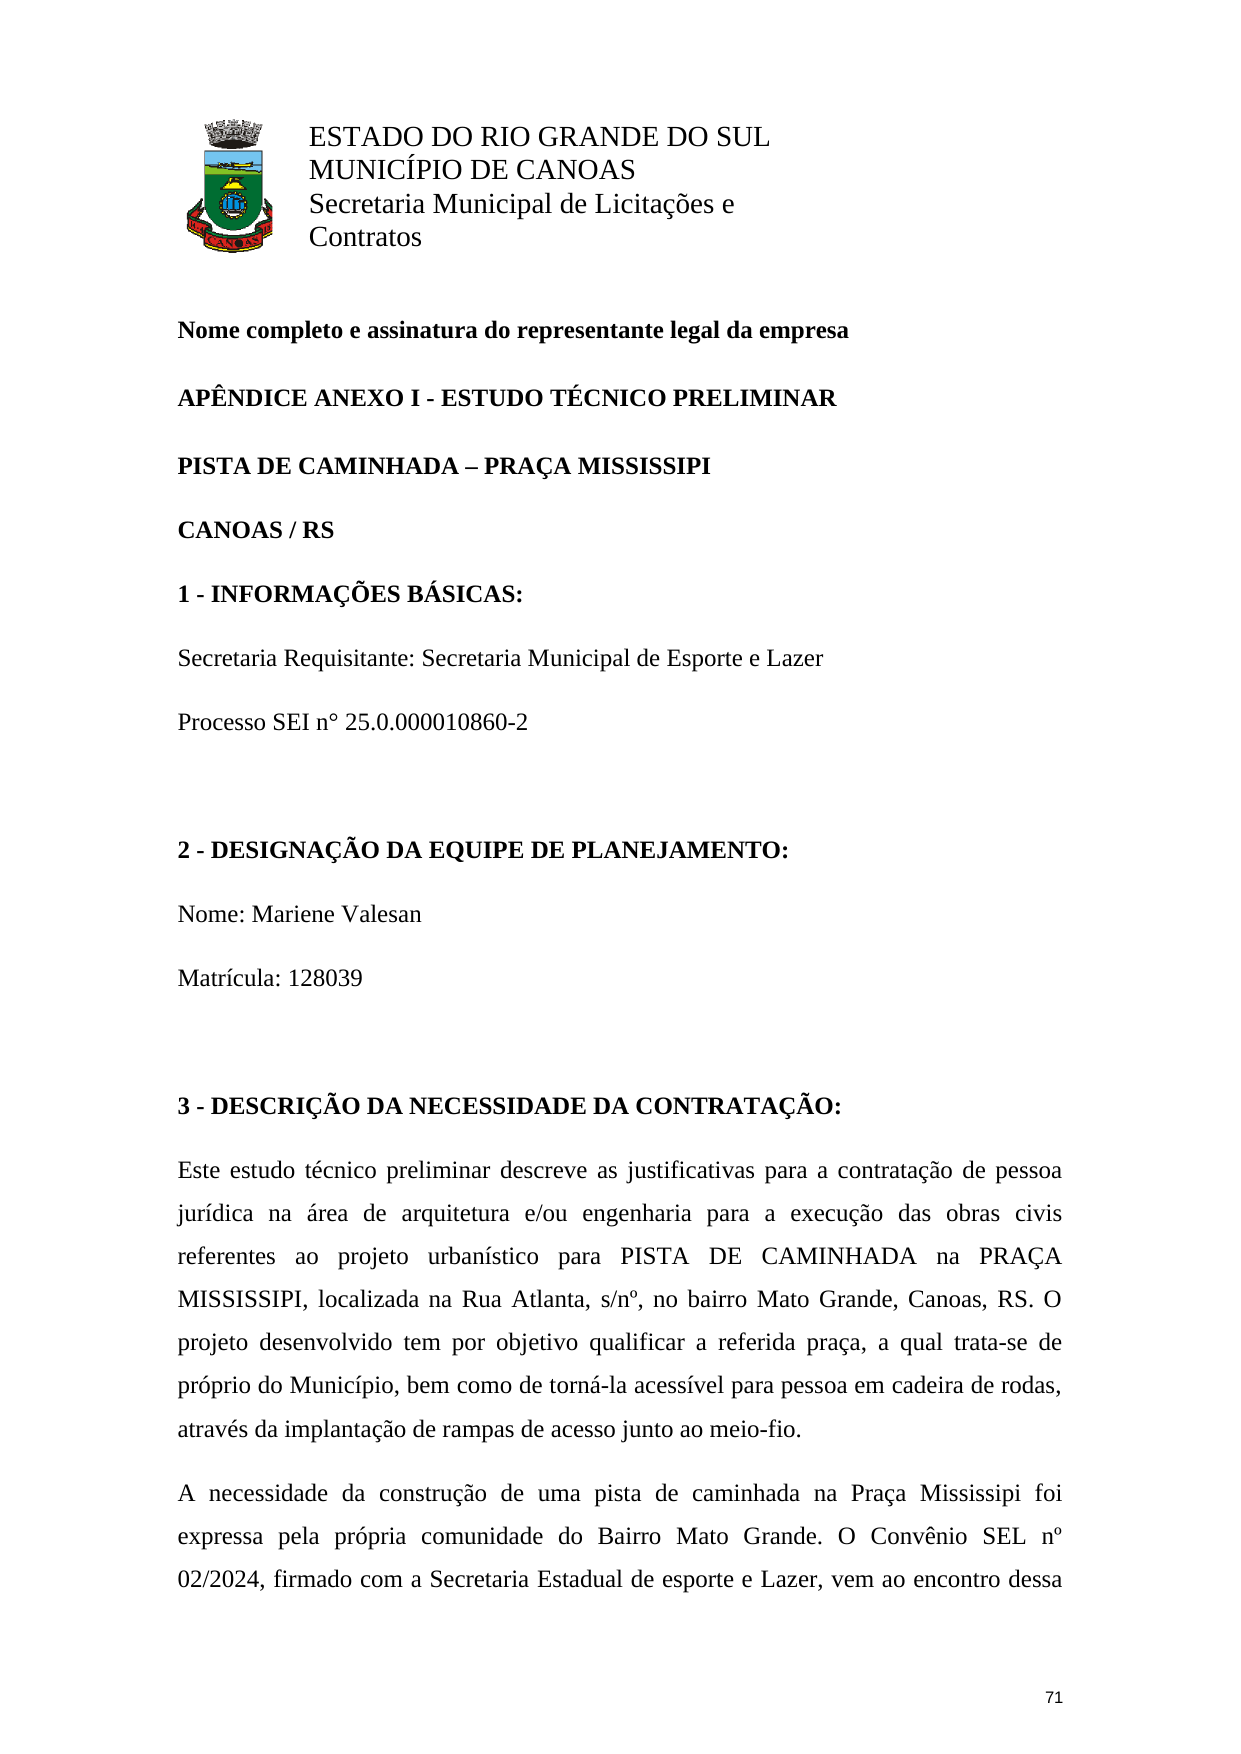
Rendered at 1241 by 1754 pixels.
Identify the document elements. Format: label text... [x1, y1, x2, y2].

text PISTA DE CAMINHADA – PRAÇA MISSISSIPI [177, 451, 1063, 480]
text CANOAS / RS [177, 515, 1063, 544]
text Processo SEI n° 25.0.000010860-2 [177, 707, 1063, 736]
text A necessidade da construção de uma pista de caminhada na Praça Mississipi foi expressa pela própria comunidade do Bairro Mato Grande. O Convênio SEL nº 02/2024, firmado com a Secretaria Estadual de esporte e Lazer, vem ao encontro dessa [177, 1478, 1063, 1593]
text Secretaria Requisitante: Secretaria Municipal de Esporte e Lazer [177, 643, 1063, 672]
text APÊNDICE ANEXO I - ESTUDO TÉCNICO PRELIMINAR [177, 383, 1063, 412]
text 2 - DESIGNAÇÃO DA EQUIPE DE PLANEJAMENTO: [177, 835, 1063, 864]
text Este estudo técnico preliminar descreve as justificativas para a contratação de pessoa jurídica na área de arquitetura e/ou engenharia para a execução das obras civis referentes ao projeto urbanístico para PISTA DE CAMINHADA na PRAÇA MISSISSIPI, localizada na Rua Atlanta, s/nº, no bairro Mato Grande, Canoas, RS. O projeto desenvolvido tem por objetivo qualificar a referida praça, a qual trata-se de próprio do Município, bem como de torná-la acessível para pessoa em cadeira de rodas, através da implantação de rampas de acesso junto ao meio-fio. [177, 1155, 1063, 1442]
text Matrícula: 128039 [177, 963, 1063, 992]
text Nome: Mariene Valesan [177, 899, 1063, 928]
text 1 - INFORMAÇÕES BÁSICAS: [177, 579, 1063, 608]
text 3 - DESCRIÇÃO DA NECESSIDADE DA CONTRATAÇÃO: [177, 1091, 1063, 1120]
picture [186, 119, 273, 253]
text Nome completo e assinatura do representante legal da empresa [177, 315, 1063, 344]
